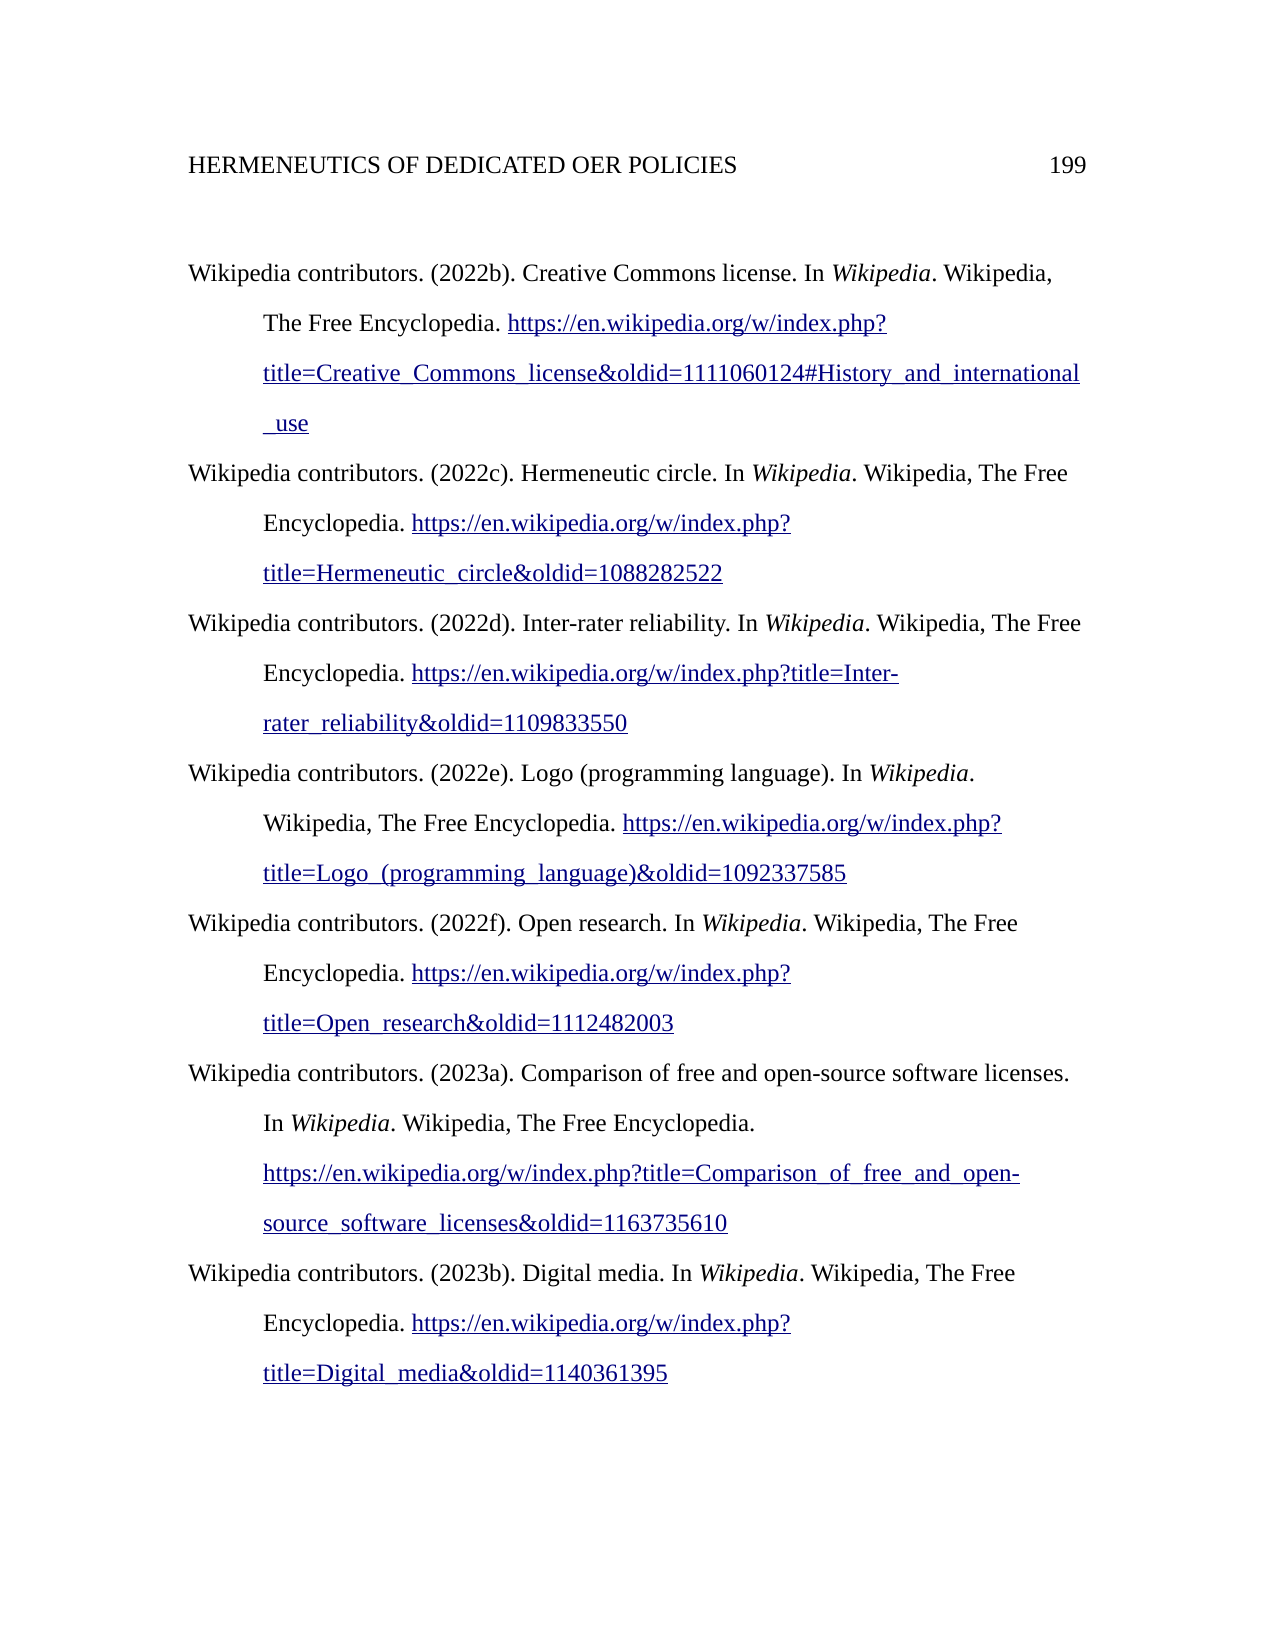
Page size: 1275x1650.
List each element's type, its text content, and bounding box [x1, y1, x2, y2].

text Wikipedia contributors. (2022d). Inter-rater reliability. In Wikipedia. Wikipedia, The Free Encyclopedia. https://en.wikipedia.org/w/index.php?title=Inter-rater_reliability&oldid=1109833550 [188, 587, 1087, 737]
text Wikipedia contributors. (2022b). Creative Commons license. In Wikipedia. Wikipedia, The Free Encyclopedia. https://en.wikipedia.org/w/index.php?title=Creative_Commons_license&oldid=1111060124#History_and_international_use [188, 237, 1087, 437]
text Wikipedia contributors. (2023b). Digital media. In Wikipedia. Wikipedia, The Free Encyclopedia. https://en.wikipedia.org/w/index.php?title=Digital_media&oldid=1140361395 [188, 1237, 1087, 1387]
text Wikipedia contributors. (2022c). Hermeneutic circle. In Wikipedia. Wikipedia, The Free Encyclopedia. https://en.wikipedia.org/w/index.php?title=Hermeneutic_circle&oldid=1088282522 [188, 437, 1087, 587]
text Wikipedia contributors. (2022f). Open research. In Wikipedia. Wikipedia, The Free Encyclopedia. https://en.wikipedia.org/w/index.php?title=Open_research&oldid=1112482003 [188, 887, 1087, 1037]
text Wikipedia contributors. (2022e). Logo (programming language). In Wikipedia. Wikipedia, The Free Encyclopedia. https://en.wikipedia.org/w/index.php?title=Logo_(programming_language)&oldid=1092337585 [188, 737, 1087, 887]
text Wikipedia contributors. (2023a). Comparison of free and open-source software licenses. In Wikipedia. Wikipedia, The Free Encyclopedia. https://en.wikipedia.org/w/index.php?title=Comparison_of_free_and_open-source_software_licenses&oldid=1163735610 [188, 1037, 1087, 1237]
